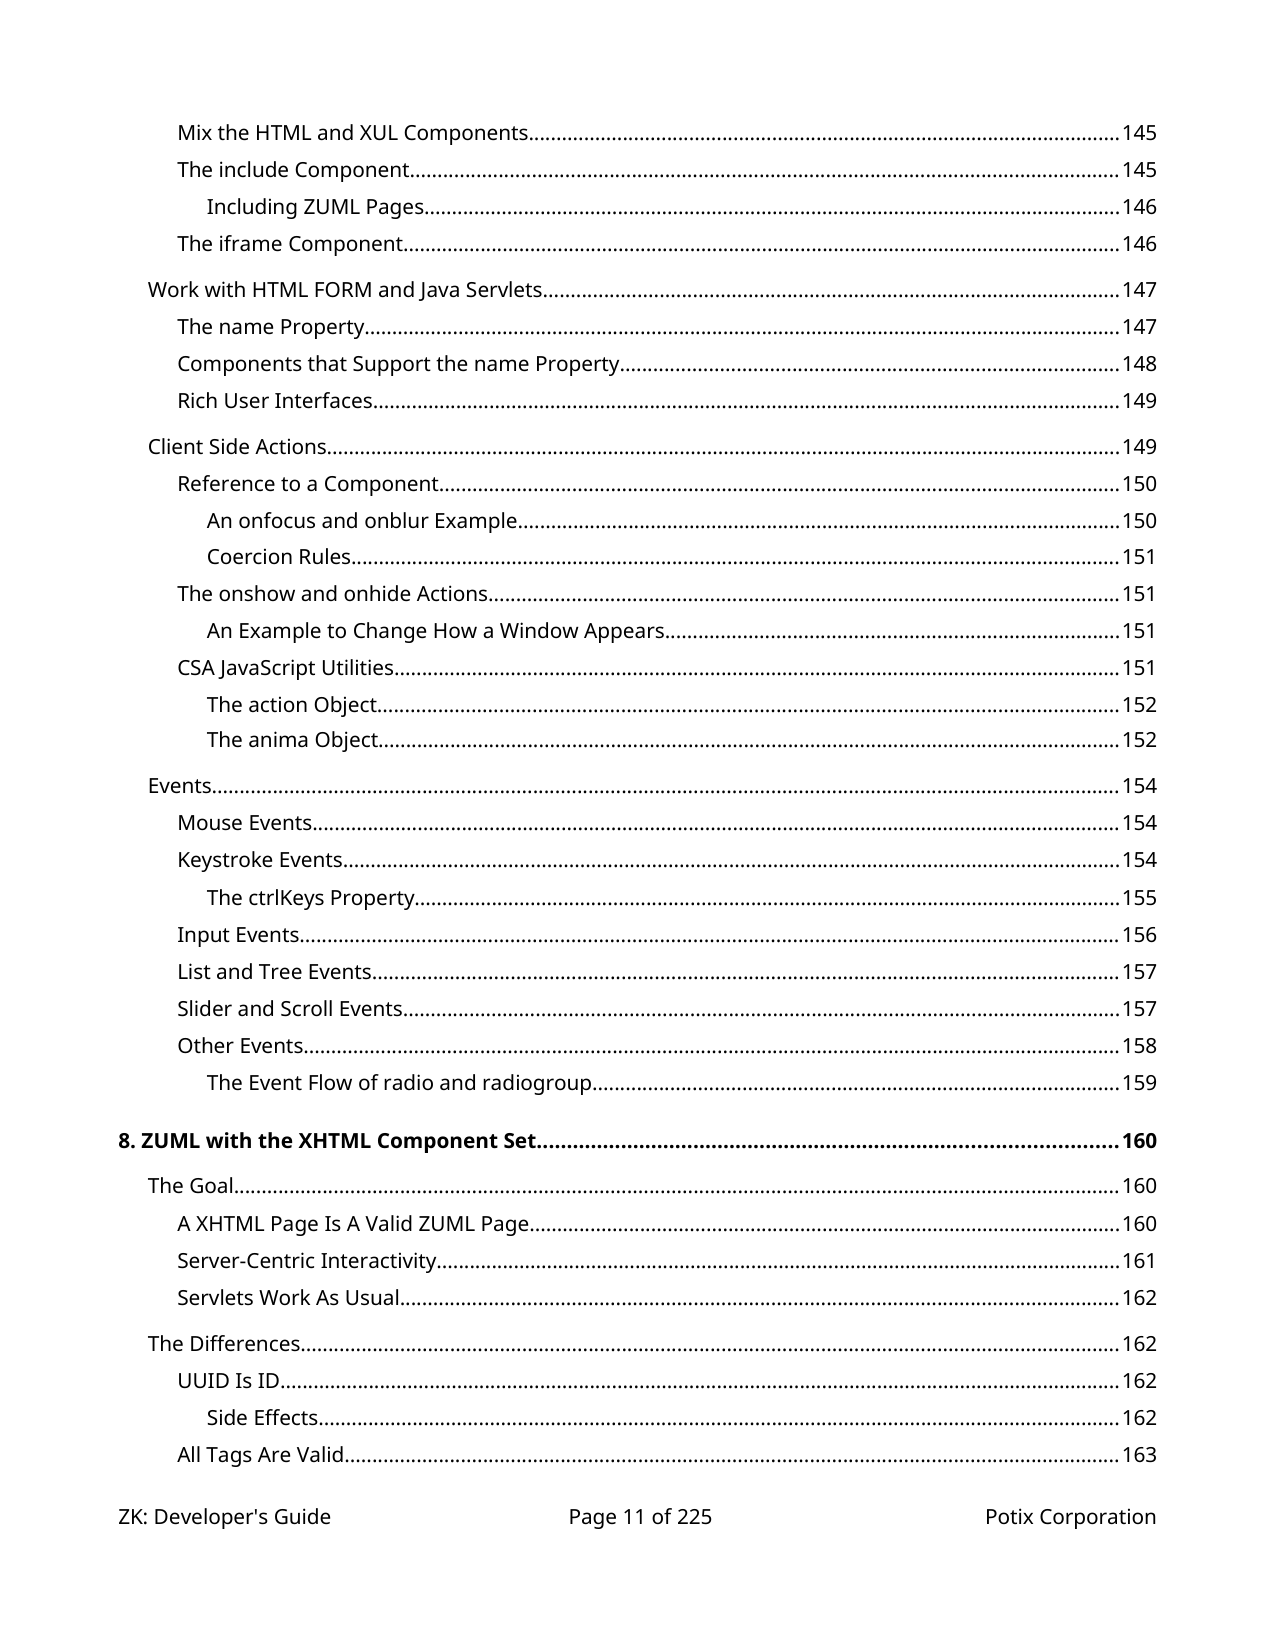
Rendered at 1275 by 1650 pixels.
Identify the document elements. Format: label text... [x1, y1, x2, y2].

text Coercion Rules 151 [207, 542, 1157, 570]
text List and Tree Events 157 [177, 957, 1157, 985]
text Including ZUML Pages 146 [207, 192, 1157, 221]
text The Event Flow of radio and radiogroup 159 [207, 1068, 1157, 1096]
text UUID Is ID 162 [177, 1366, 1157, 1394]
text The name Property 147 [177, 312, 1157, 341]
text The Differences 162 [148, 1329, 1157, 1357]
text Reference to a Component 150 [177, 469, 1157, 498]
text The action Object 152 [207, 690, 1157, 718]
text The onshow and onhide Actions 151 [177, 579, 1157, 607]
text The iframe Component 146 [177, 229, 1157, 258]
text Components that Support the name Property 148 [177, 349, 1157, 378]
text The ctrlKeys Property 155 [207, 883, 1157, 911]
text Other Events 158 [177, 1031, 1157, 1059]
text A XHTML Page Is A Valid ZUML Page 160 [177, 1209, 1157, 1237]
text 8. ZUML with the XHTML Component Set 160 [118, 1126, 1157, 1154]
text Slider and Scroll Events 157 [177, 994, 1157, 1022]
text An onfocus and onblur Example 150 [207, 507, 1157, 535]
text Server-Centric Interactivity 161 [177, 1246, 1157, 1274]
text All Tags Are Valid 163 [177, 1440, 1157, 1468]
text Mouse Events 154 [177, 808, 1157, 837]
text Rich User Interfaces 149 [177, 387, 1157, 415]
text The Goal 160 [148, 1172, 1157, 1200]
text The include Component 145 [177, 155, 1157, 183]
text Client Side Actions 149 [148, 432, 1157, 461]
text Mix the HTML and XUL Components 145 [177, 118, 1157, 146]
text Events 154 [148, 771, 1157, 799]
text Keystroke Events 154 [177, 846, 1157, 874]
text CSA JavaScript Utilities 151 [177, 653, 1157, 681]
text An Example to Change How a Window Appears 151 [207, 616, 1157, 644]
text Servlets Work As Usual 162 [177, 1283, 1157, 1311]
text Input Events 156 [177, 920, 1157, 948]
text Work with HTML FORM and Java Servlets 147 [148, 275, 1157, 303]
text Side Effects 162 [207, 1403, 1157, 1431]
text The anima Object 152 [207, 725, 1157, 754]
